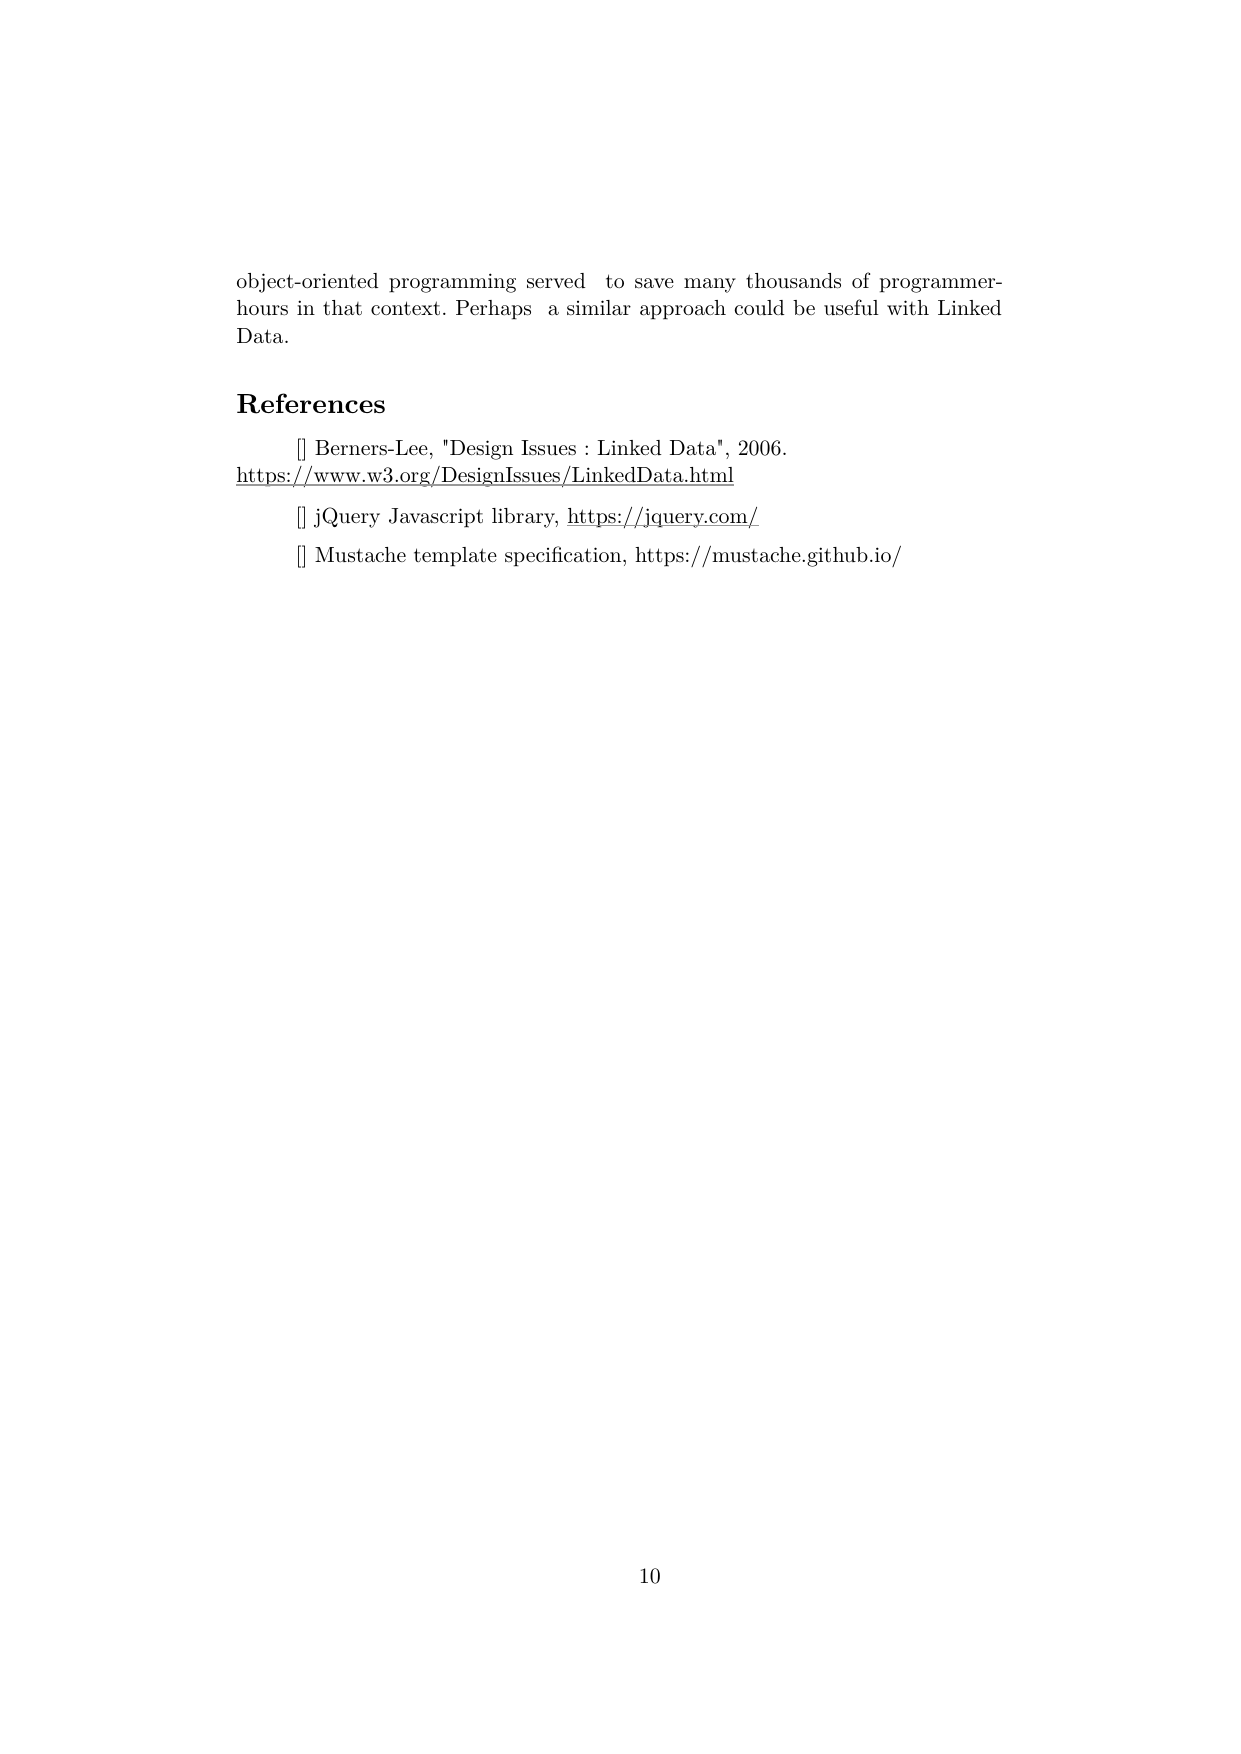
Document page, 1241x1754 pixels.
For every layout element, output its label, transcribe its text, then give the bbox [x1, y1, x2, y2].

text [] Berners-Lee, "Design Issues : Linked Data", 2006. https://www.w3.org/DesignIssues/LinkedData.html [236, 433, 1004, 489]
text [] Mustache template specification, https://mustache.github.io/ [236, 541, 1004, 568]
text object-oriented programming served to save many thousands of programmer-hours in that context. Perhaps a similar approach could be useful with Linked Data. [236, 266, 1004, 350]
text [] jQuery Javascript library, https://jquery.com/ [236, 501, 1004, 529]
subtitle References [236, 385, 1004, 421]
